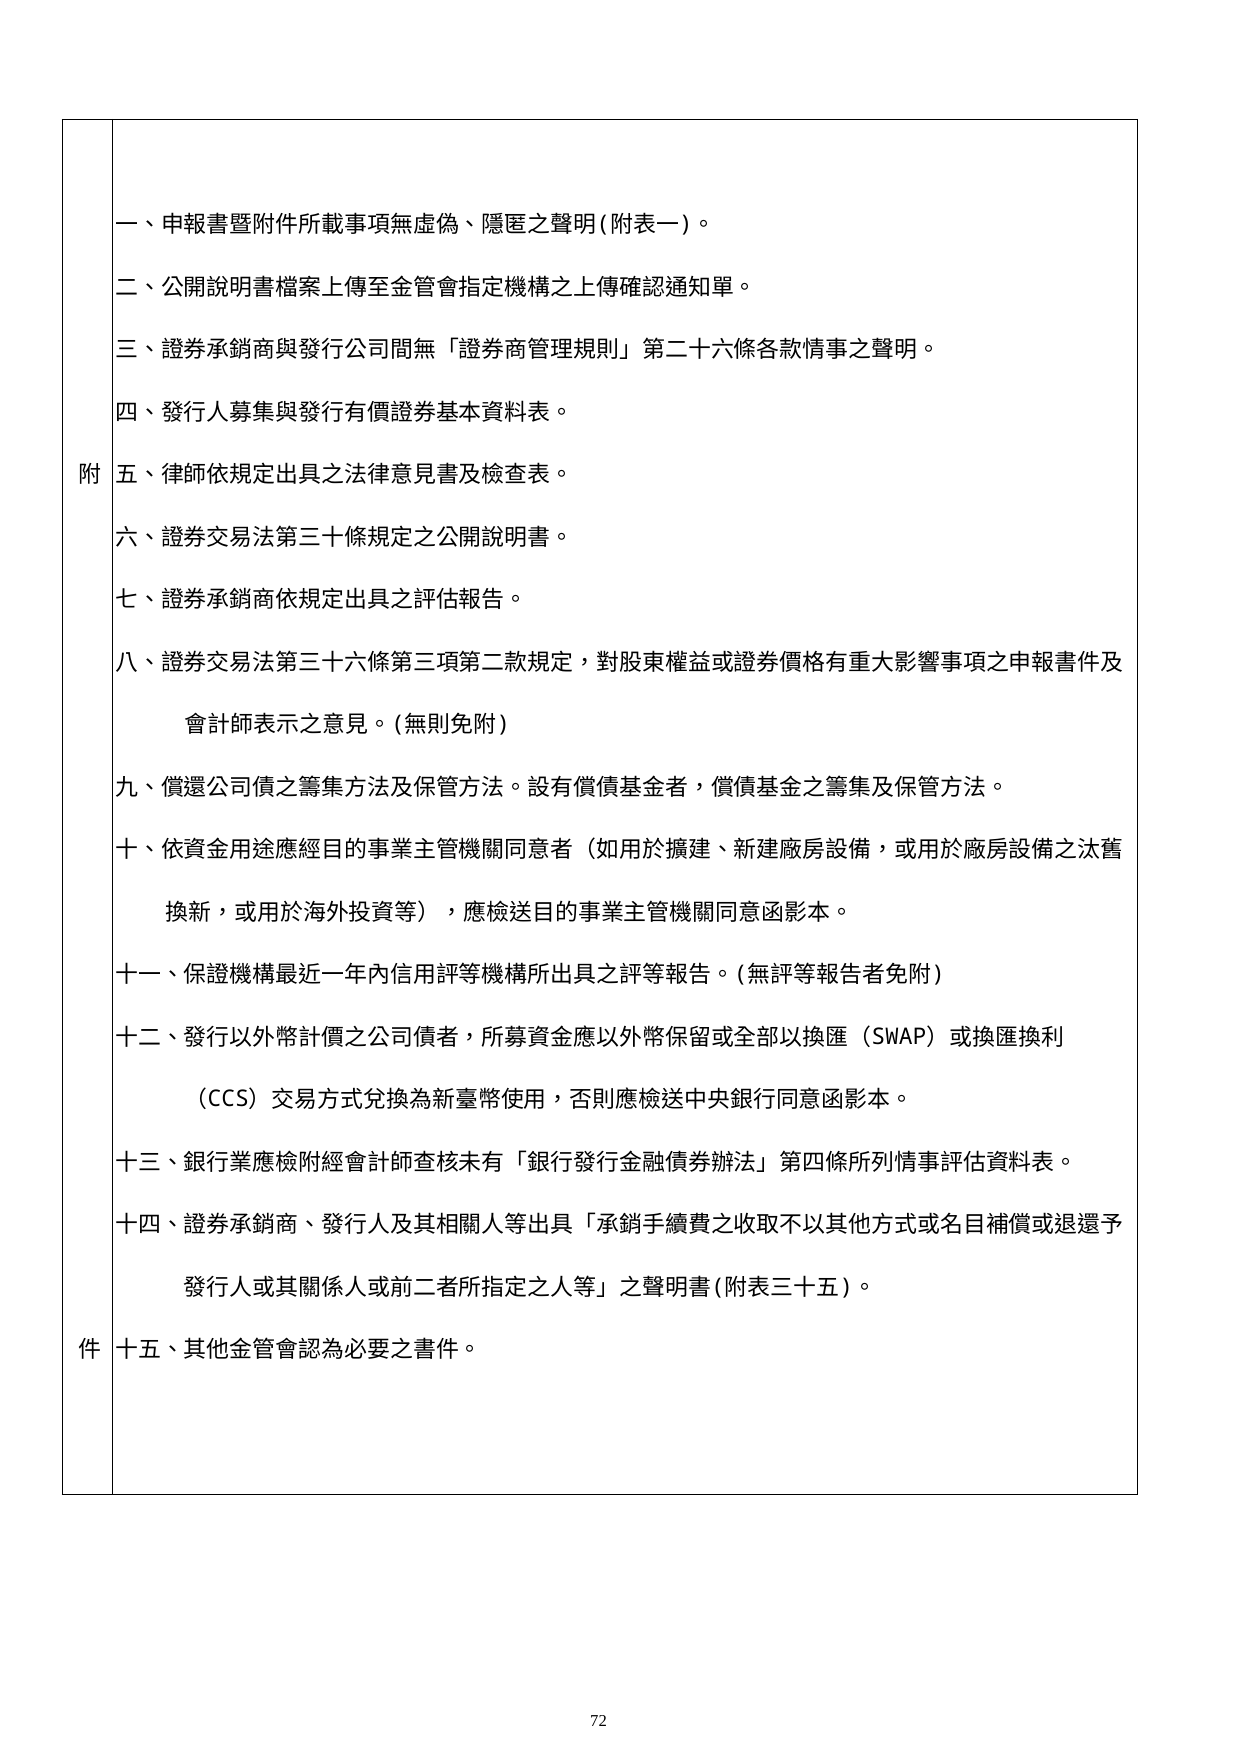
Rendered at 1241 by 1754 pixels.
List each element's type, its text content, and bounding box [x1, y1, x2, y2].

table_cell 附 件 [63, 120, 112, 1494]
table_cell 一、申報書暨附件所載事項無虛偽、隱匿之聲明(附表一)。 二、公開說明書檔案上傳至金管會指定機構之上傳確認通知單。 三、證券承銷商與發行公司間無「證券商管理規則」第二十六條各款情事之聲明。 四、發行人募集與發行有價證券基本資料表。 五、律師依規定出具之法律意見書及檢查表。 六、證券交易法第三十條規定之公開說明書。 七、證券承銷商依規定出具之評估報告。 八、證券交易法第三十六條第三項第二款規定，對股東權益或證券價格有重大影響事項之申報書件及會計師表示之意見。(無則免附) 九、償還公司債之籌集方法及保管方法。設有償債基金者，償債基金之籌集及保管方法。 十、依資金用途應經目的事業主管機關同意者（如用於擴建、新建廠房設備，或用於廠房設備之汰舊換新，或用於海外投資等），應檢送目的事業主管機關同意函影本。 十一、保證機構最近一年內信用評等機構所出具之評等報告。(無評等報告者免附) 十二、發行以外幣計價之公司債者，所募資金應以外幣保留或全部以換匯（SWAP）或換匯換利（CCS）交易方式兌換為新臺幣使用，否則應檢送中央銀行同意函影本。 十三、銀行業應檢附經會計師查核未有「銀行發行金融債券辦法」第四條所列情事評估資料表。 十四、證券承銷商、發行人及其相關人等出具「承銷手續費之收取不以其他方式或名目補償或退還予發行人或其關係人或前二者所指定之人等」之聲明書(附表三十五)。 十五、其他金管會認為必要之書件。 [113, 120, 1137, 1494]
